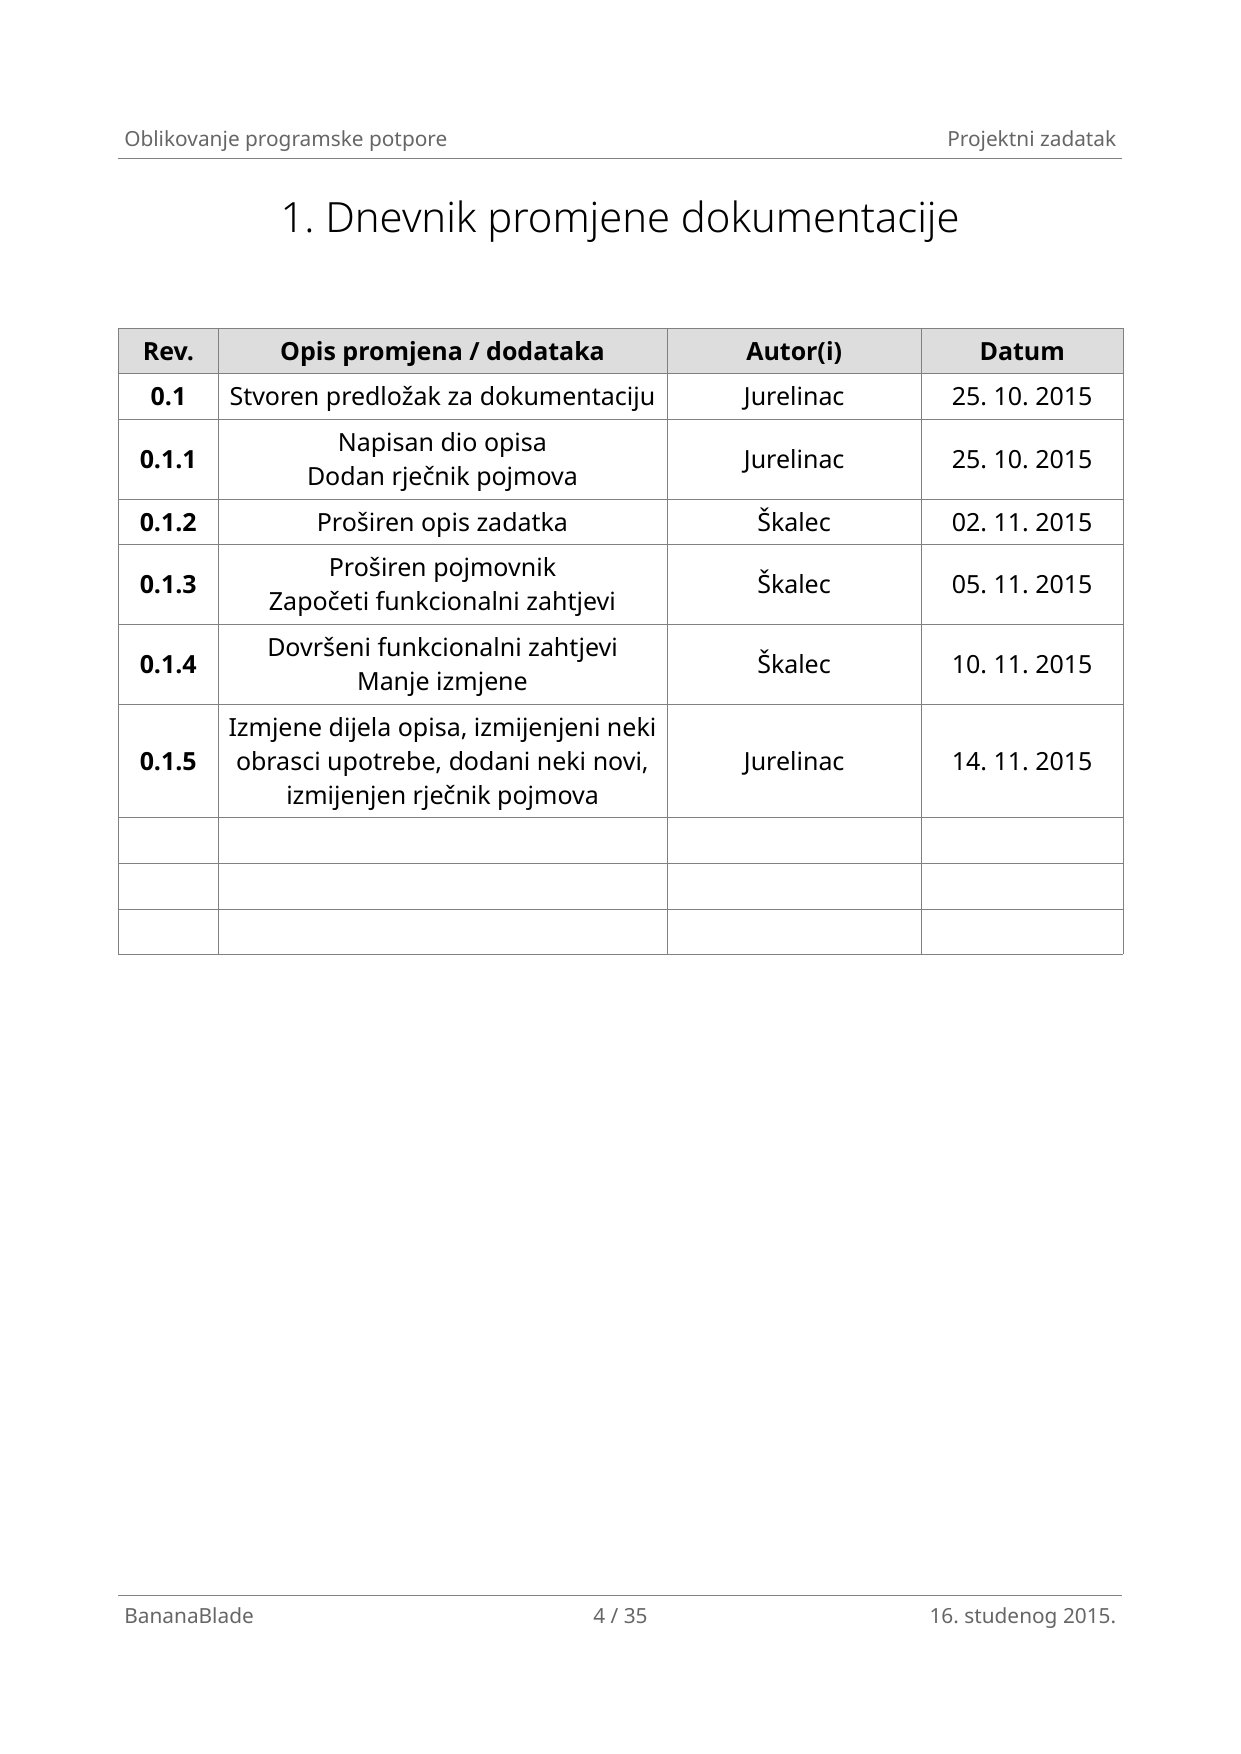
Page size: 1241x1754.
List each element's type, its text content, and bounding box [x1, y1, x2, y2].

table_cell [922, 910, 1123, 954]
table_cell 10. 11. 2015 [922, 625, 1123, 703]
table_header Datum [922, 329, 1123, 373]
table_cell Proširen pojmovnik Započeti funkcionalni zahtjevi [219, 545, 667, 624]
table_cell [119, 910, 218, 954]
table_cell Škalec [668, 545, 921, 624]
table_cell 0.1 [119, 374, 218, 419]
table_cell Stvoren predložak za dokumentaciju [219, 374, 667, 419]
table_cell Škalec [668, 625, 921, 703]
table_cell 05. 11. 2015 [922, 545, 1123, 624]
table_cell [922, 864, 1123, 908]
table_cell [668, 910, 921, 954]
table_cell 25. 10. 2015 [922, 420, 1123, 498]
table_header Opis promjena / dodataka [219, 329, 667, 373]
table_cell 0.1.3 [119, 545, 218, 624]
table_cell Jurelinac [668, 705, 921, 817]
table_cell 0.1.5 [119, 705, 218, 817]
table_header Autor(i) [668, 329, 921, 373]
table_cell [219, 910, 667, 954]
table_cell [219, 818, 667, 863]
table_cell 0.1.4 [119, 625, 218, 703]
table_header Rev. [119, 329, 218, 373]
subtitle 1. Dnevnik promjene dokumentacije [118, 188, 1122, 245]
table_cell [119, 864, 218, 908]
table_cell 25. 10. 2015 [922, 374, 1123, 419]
table_cell [668, 818, 921, 863]
table_cell Jurelinac [668, 420, 921, 498]
table_cell 0.1.2 [119, 500, 218, 544]
table_cell Jurelinac [668, 374, 921, 419]
table_cell 02. 11. 2015 [922, 500, 1123, 544]
table_cell [119, 818, 218, 863]
table_cell [219, 864, 667, 908]
table_cell Napisan dio opisa Dodan rječnik pojmova [219, 420, 667, 498]
table_cell 14. 11. 2015 [922, 705, 1123, 817]
table_cell Škalec [668, 500, 921, 544]
table_cell [668, 864, 921, 908]
table_cell 0.1.1 [119, 420, 218, 498]
table_cell Dovršeni funkcionalni zahtjevi Manje izmjene [219, 625, 667, 703]
table_cell Izmjene dijela opisa, izmijenjeni neki obrasci upotrebe, dodani neki novi, izmijenjen rječnik pojmova [219, 705, 667, 817]
table_cell Proširen opis zadatka [219, 500, 667, 544]
table_cell [922, 818, 1123, 863]
